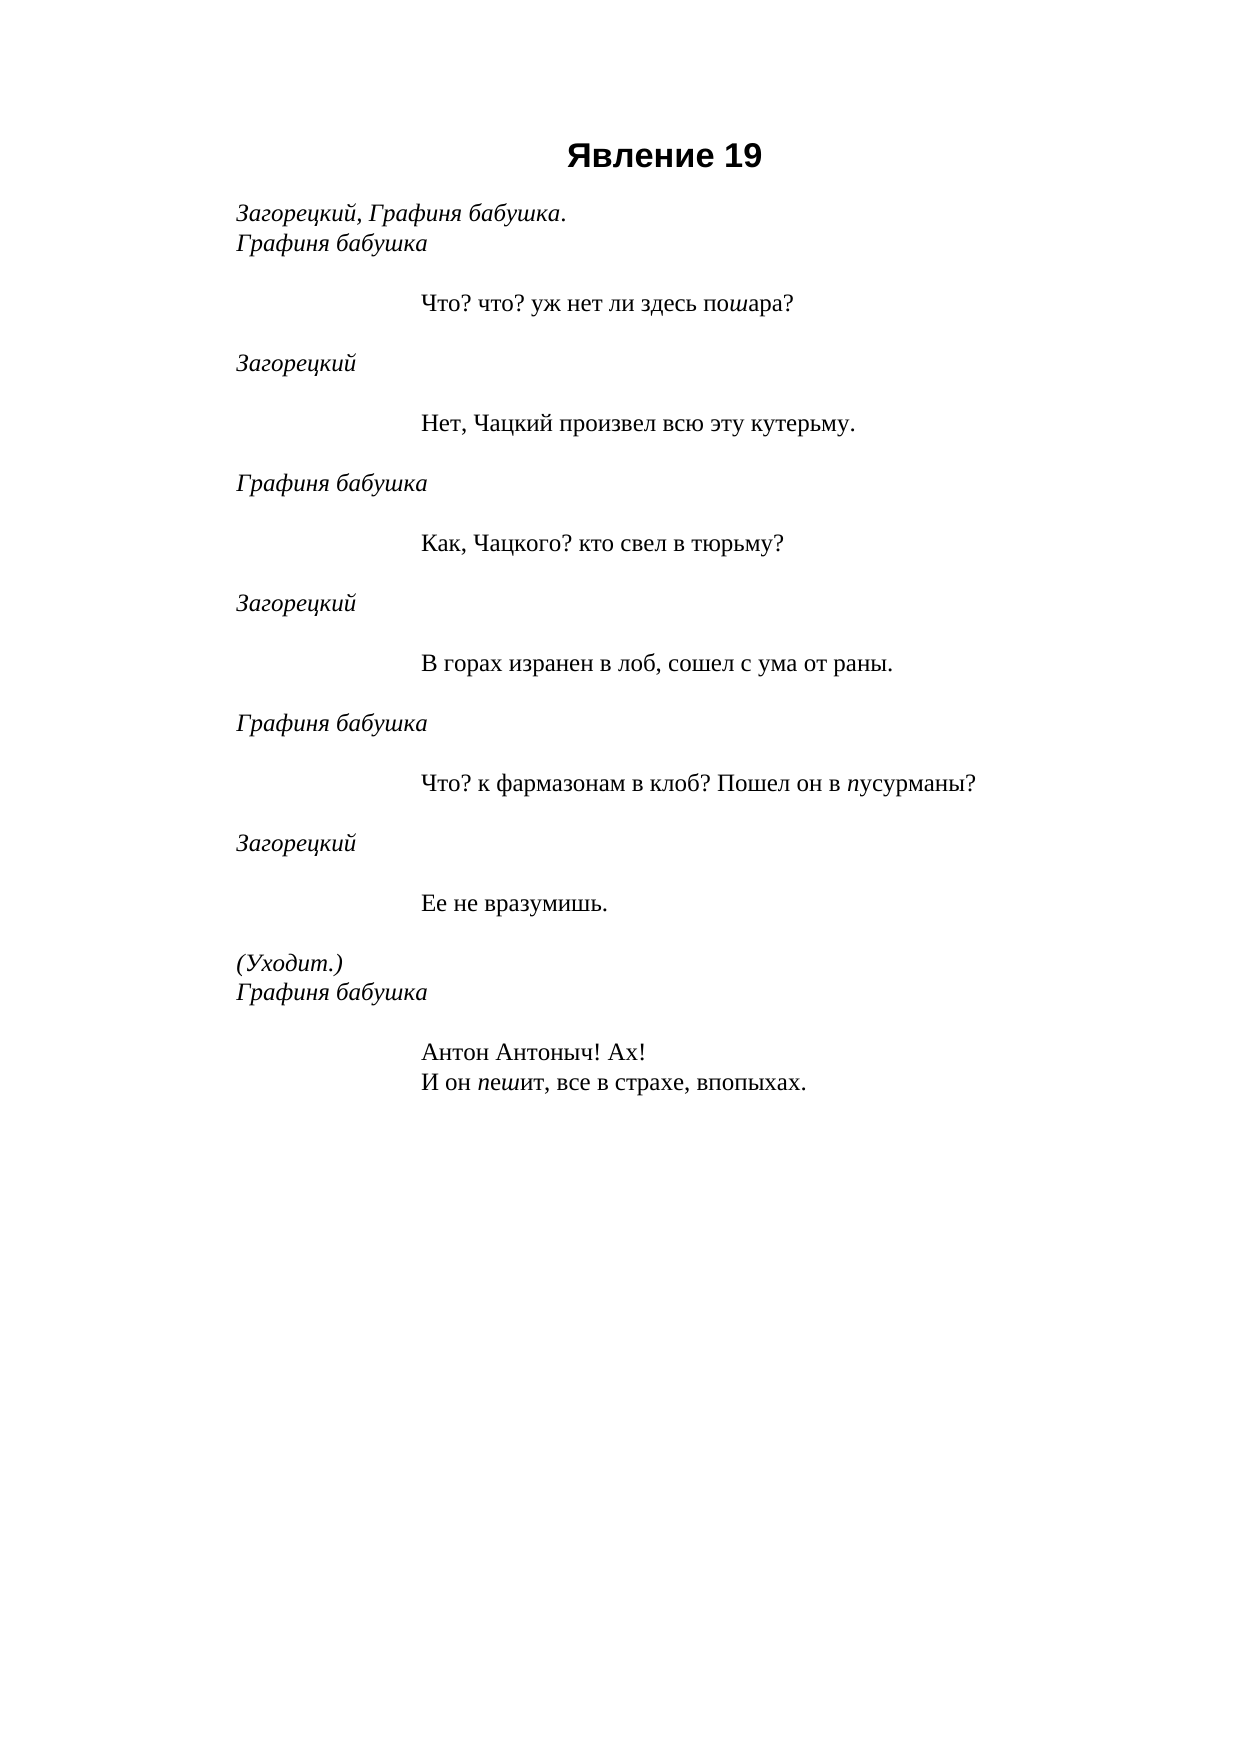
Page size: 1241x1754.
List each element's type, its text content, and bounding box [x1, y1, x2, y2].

text В горах изранен в лоб, сошел с ума от раны. [421, 648, 1167, 677]
subtitle Явление 19 [252, 135, 1077, 175]
text Загорецкий [236, 588, 1167, 617]
text Что? что? уж нет ли здесь пошара? [421, 288, 1167, 316]
text Загорецкий, Графиня бабушка. Графиня бабушка [236, 198, 577, 257]
text Как, Чацкого? кто свел в тюрьму? [421, 528, 1167, 556]
text Антон Антоныч! Ах! [421, 1037, 1167, 1066]
text И он пешит, все в страхе, впопыхах. [421, 1067, 1167, 1096]
text Графиня бабушка [236, 468, 1167, 496]
text Нет, Чацкий произвел всю эту кутерьму. [421, 408, 1167, 436]
text Загорецкий [236, 828, 1167, 857]
text Что? к фармазонам в клоб? Пошел он в пусурманы? [421, 768, 1167, 797]
text Графиня бабушка [236, 708, 1167, 737]
text (Уходит.) Графиня бабушка [236, 948, 433, 1006]
text Ее не вразумишь. [421, 888, 1167, 917]
text Загорецкий [236, 348, 1167, 376]
